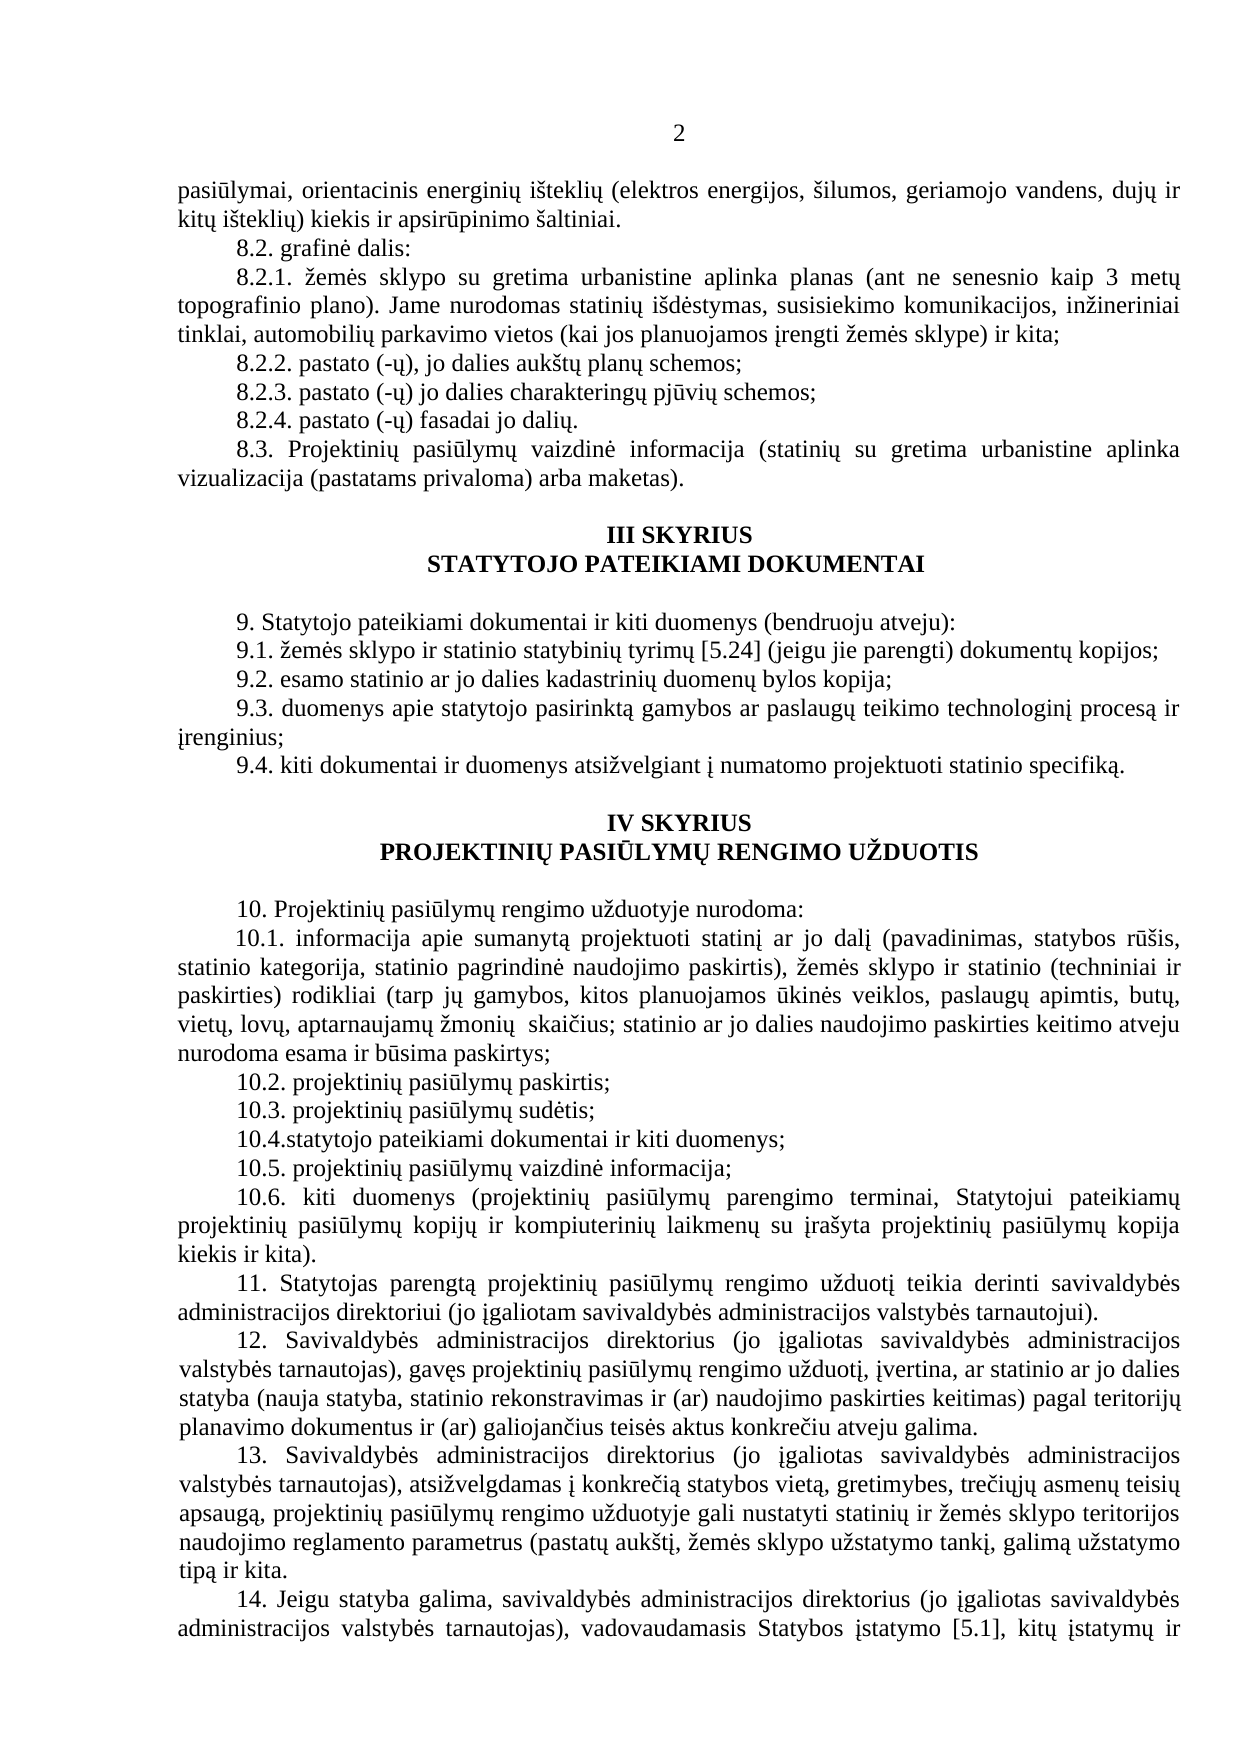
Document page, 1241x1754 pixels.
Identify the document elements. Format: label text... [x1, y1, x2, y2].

text 8.2.1. žemės sklypo su gretima urbanistine aplinka planas (ant ne senesnio kaip 3 metų topografinio plano). Jame nurodomas statinių išdėstymas, susisiekimo komunikacijos, inžineriniai tinklai, automobilių parkavimo vietos (kai jos planuojamos įrengti žemės sklype) ir kita; [177, 262, 1181, 348]
text 9.1. žemės sklypo ir statinio statybinių tyrimų [5.24] (jeigu jie parengti) dokumentų kopijos; [177, 636, 1181, 664]
text 10.6. kiti duomenys (projektinių pasiūlymų parengimo terminai, Statytojui pateikiamų projektinių pasiūlymų kopijų ir kompiuterinių laikmenų su įrašyta projektinių pasiūlymų kopija kiekis ir kita). [177, 1182, 1181, 1268]
text III SKYRIUS [177, 521, 1181, 549]
text 8.2.4. pastato (-ų) fasadai jo dalių. [177, 406, 1181, 434]
text 10.2. projektinių pasiūlymų paskirtis; [177, 1067, 1181, 1096]
text 10.4.statytojo pateikiami dokumentai ir kiti duomenys; [177, 1124, 1181, 1153]
text 10.5. projektinių pasiūlymų vaizdinė informacija; [177, 1153, 1181, 1182]
text STATYTOJO PATEIKIAMI DOKUMENTAI [177, 549, 1181, 578]
text 9.2. esamo statinio ar jo dalies kadastrinių duomenų bylos kopija; [177, 664, 1181, 693]
text 9. Statytojo pateikiami dokumentai ir kiti duomenys (bendruoju atveju): [177, 607, 1181, 636]
text 13. Savivaldybės administracijos direktorius (jo įgaliotas savivaldybės administracijos valstybės tarnautojas), atsižvelgdamas į konkrečią statybos vietą, gretimybes, trečiųjų asmenų teisių apsaugą, projektinių pasiūlymų rengimo užduotyje gali nustatyti statinių ir žemės sklypo teritorijos naudojimo reglamento parametrus (pastatų aukštį, žemės sklypo užstatymo tankį, galimą užstatymo tipą ir kita. [179, 1441, 1181, 1584]
text 10. Projektinių pasiūlymų rengimo užduotyje nurodoma: [179, 894, 1181, 923]
text 9.3. duomenys apie statytojo pasirinktą gamybos ar paslaugų teikimo technologinį procesą ir įrenginius; [177, 693, 1181, 751]
text IV SKYRIUS [177, 808, 1181, 837]
text PROJEKTINIŲ PASIŪLYMŲ RENGIMO UŽDUOTIS [177, 837, 1181, 866]
text 8.2. grafinė dalis: [177, 233, 1181, 262]
text 10.3. projektinių pasiūlymų sudėtis; [177, 1096, 1181, 1124]
text 11. Statytojas parengtą projektinių pasiūlymų rengimo užduotį teikia derinti savivaldybės administracijos direktoriui (jo įgaliotam savivaldybės administracijos valstybės tarnautojui). [177, 1268, 1181, 1326]
text 10.1. informacija apie sumanytą projektuoti statinį ar jo dalį (pavadinimas, statybos rūšis, statinio kategorija, statinio pagrindinė naudojimo paskirtis), žemės sklypo ir statinio (techniniai ir paskirties) rodikliai (tarp jų gamybos, kitos planuojamos ūkinės veiklos, paslaugų apimtis, butų, vietų, lovų, aptarnaujamų žmonių skaičius; statinio ar jo dalies naudojimo paskirties keitimo atveju nurodoma esama ir būsima paskirtys; [177, 923, 1181, 1067]
text 12. Savivaldybės administracijos direktorius (jo įgaliotas savivaldybės administracijos valstybės tarnautojas), gavęs projektinių pasiūlymų rengimo užduotį, įvertina, ar statinio ar jo dalies statyba (nauja statyba, statinio rekonstravimas ir (ar) naudojimo paskirties keitimas) pagal teritorijų planavimo dokumentus ir (ar) galiojančius teisės aktus konkrečiu atveju galima. [179, 1326, 1181, 1441]
text 14. Jeigu statyba galima, savivaldybės administracijos direktorius (jo įgaliotas savivaldybės administracijos valstybės tarnautojas), vadovaudamasis Statybos įstatymo [5.1], kitų įstatymų ir [177, 1584, 1181, 1642]
text 8.2.3. pastato (-ų) jo dalies charakteringų pjūvių schemos; [177, 377, 1181, 406]
text 8.2.2. pastato (-ų), jo dalies aukštų planų schemos; [177, 348, 1181, 377]
text 9.4. kiti dokumentai ir duomenys atsižvelgiant į numatomo projektuoti statinio specifiką. [177, 751, 1181, 779]
text 8.3. Projektinių pasiūlymų vaizdinė informacija (statinių su gretima urbanistine aplinka vizualizacija (pastatams privaloma) arba maketas). [177, 434, 1181, 492]
text pasiūlymai, orientacinis energinių išteklių (elektros energijos, šilumos, geriamojo vandens, dujų ir kitų išteklių) kiekis ir apsirūpinimo šaltiniai. [177, 176, 1181, 233]
